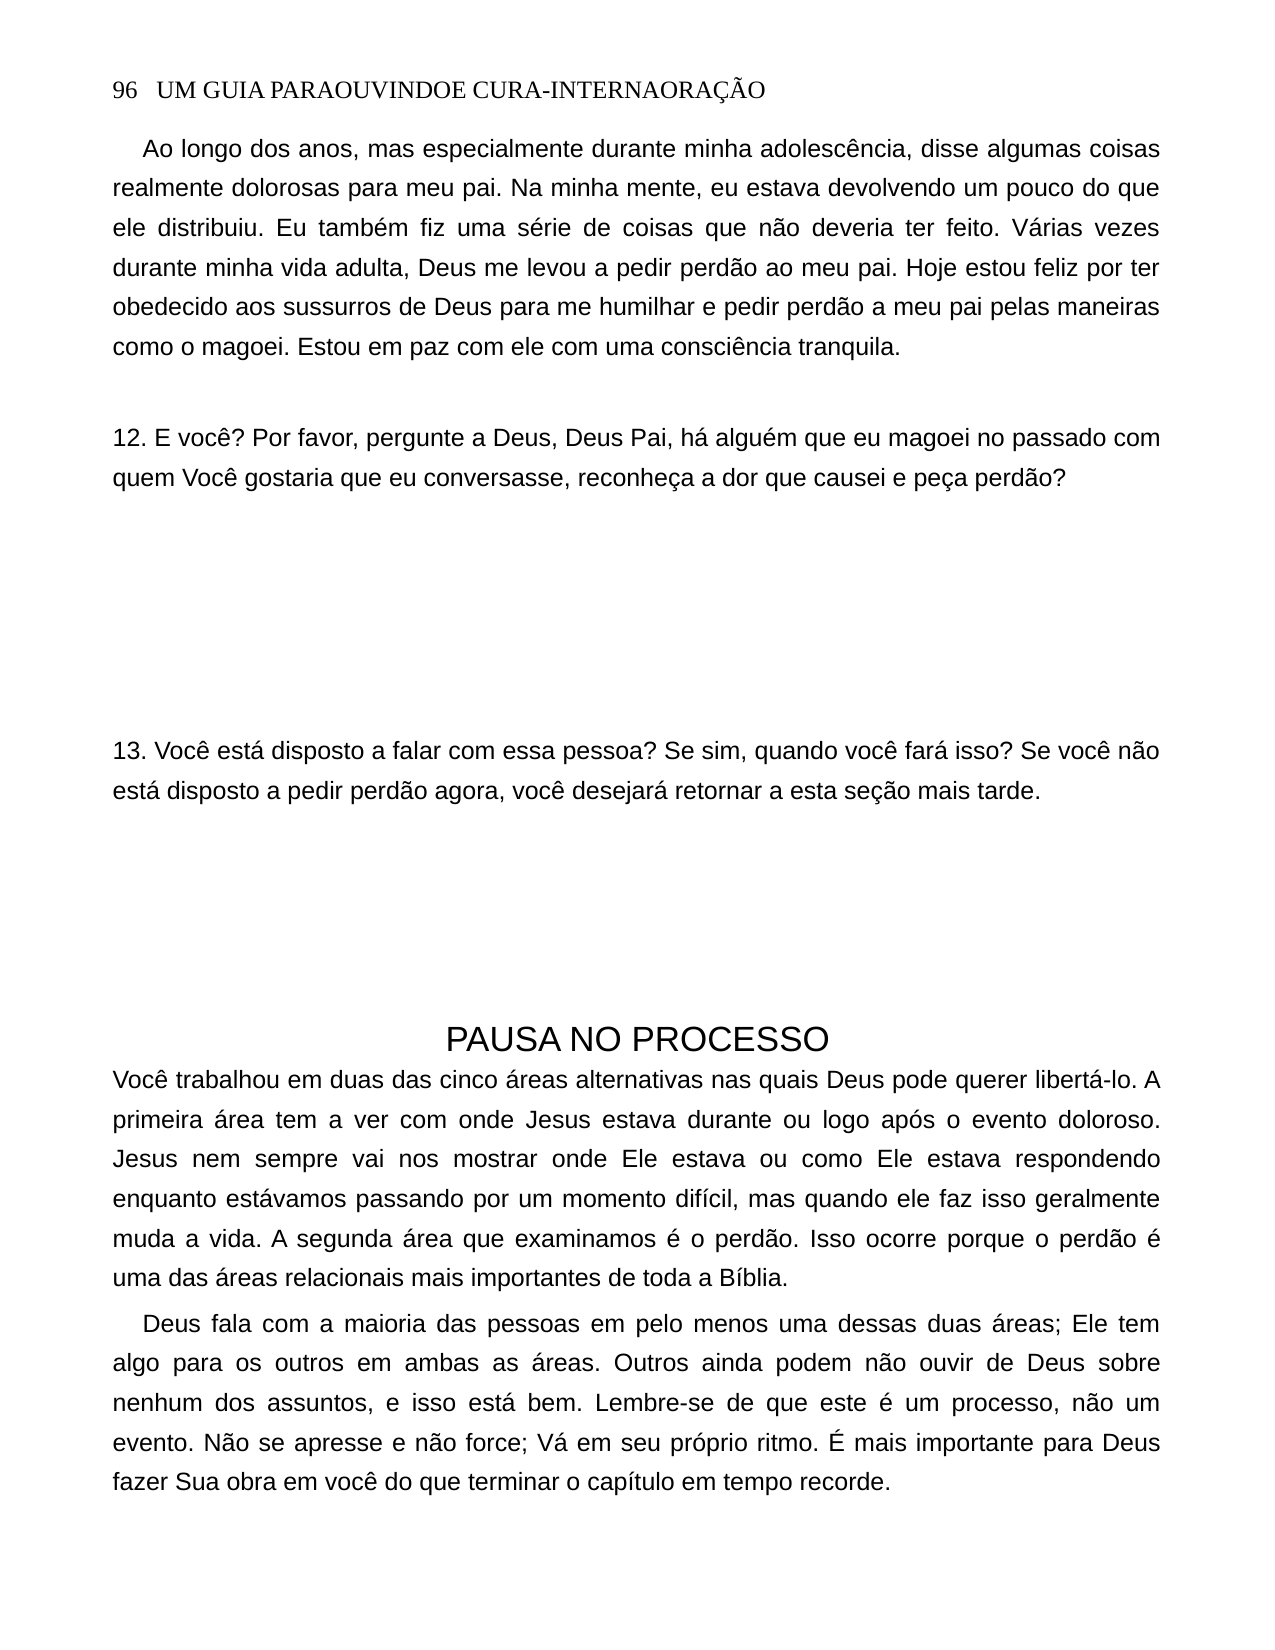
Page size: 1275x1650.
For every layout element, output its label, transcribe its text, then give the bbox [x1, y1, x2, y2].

text Você trabalhou em duas das cinco áreas alternativas nas quais Deus pode querer libertá-lo. A primeira área tem a ver com onde Jesus estava durante ou logo após o evento doloroso. Jesus nem sempre vai nos mostrar onde Ele estava ou como Ele estava respondendo enquanto estávamos passando por um momento difícil, mas quando ele faz isso geralmente muda a vida. A segunda área que examinamos é o perdão. Isso ocorre porque o perdão é uma das áreas relacionais mais importantes de toda a Bíblia. [112, 1065, 1162, 1292]
text Ao longo dos anos, mas especialmente durante minha adolescência, disse algumas coisas realmente dolorosas para meu pai. Na minha mente, eu estava devolvendo um pouco do que ele distribuiu. Eu também fiz uma série de coisas que não deveria ter feito. Várias vezes durante minha vida adulta, Deus me levou a pedir perdão ao meu pai. Hoje estou feliz por ter obedecido aos sussurros de Deus para me humilhar e pedir perdão a meu pai pelas maneiras como o magoei. Estou em paz com ele com uma consciência tranquila. [112, 134, 1162, 360]
text 13. Você está disposto a falar com essa pessoa? Se sim, quando você fará isso? Se você não está disposto a pedir perdão agora, você desejará retornar a esta seção mais tarde. [112, 736, 1162, 804]
subtitle PAUSA NO PROCESSO [112, 1019, 1162, 1059]
text 12. E você? Por favor, pergunte a Deus, Deus Pai, há alguém que eu magoei no passado com quem Você gostaria que eu conversasse, reconheça a dor que causei e peça perdão? [112, 423, 1162, 491]
text Deus fala com a maioria das pessoas em pelo menos uma dessas duas áreas; Ele tem algo para os outros em ambas as áreas. Outros ainda podem não ouvir de Deus sobre nenhum dos assuntos, e isso está bem. Lembre-se de que este é um processo, não um evento. Não se apresse e não force; Vá em seu próprio ritmo. É mais importante para Deus fazer Sua obra em você do que terminar o capítulo em tempo recorde. [112, 1309, 1162, 1496]
